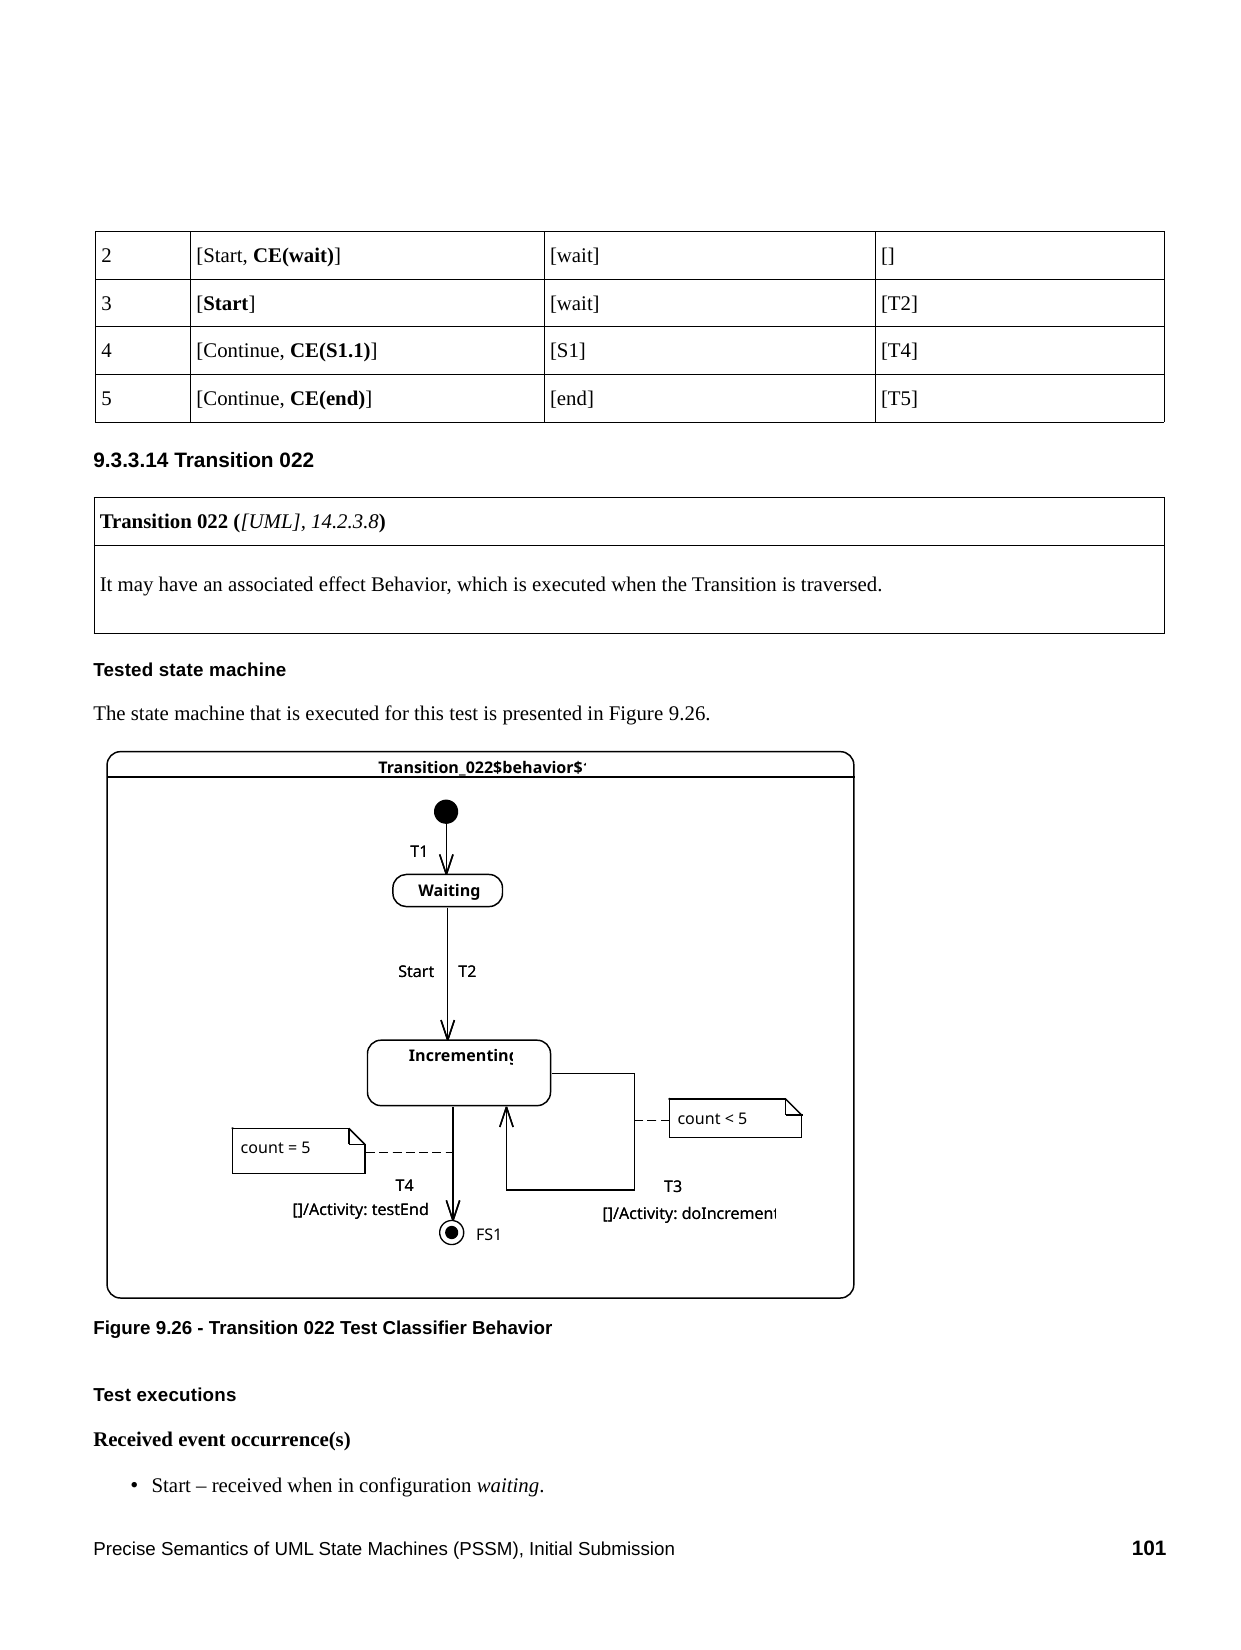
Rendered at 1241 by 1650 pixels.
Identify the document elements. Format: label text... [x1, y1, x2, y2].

table_header Transition 022 ([UML], 14.2.3.8) [95, 498, 1164, 545]
table_cell 3 [96, 280, 190, 326]
table_cell [Start, CE(wait)] [191, 232, 544, 279]
table_cell [wait] [545, 280, 875, 326]
table_cell [Start] [191, 280, 544, 326]
table_cell [S1] [545, 327, 875, 374]
text Figure 9.26 - Transition 022 Test Classifier Behavior [93, 738, 869, 1338]
subtitle Tested state machine [93, 658, 1164, 680]
table_cell [end] [545, 375, 875, 422]
table_cell [wait] [545, 232, 875, 279]
table_cell 4 [96, 327, 190, 374]
table_cell 2 [96, 232, 190, 279]
table_cell [] [876, 232, 1164, 279]
table_cell [T5] [876, 375, 1164, 422]
text The state machine that is executed for this test is presented in Figure 9.26. [93, 701, 1164, 1359]
text Received event occurrence(s) [93, 1427, 1164, 1451]
table_cell [Continue, CE(end)] [191, 375, 544, 422]
table_cell [T2] [876, 280, 1164, 326]
table_cell [T4] [876, 327, 1164, 374]
list Start – received when in configuration waiting. [131, 1472, 1164, 1497]
subtitle Transition 022 [93, 447, 1164, 472]
table_cell It may have an associated effect Behavior, which is executed when the Transition is traversed. [95, 546, 1164, 633]
table_cell [Continue, CE(S1.1)] [191, 327, 544, 374]
table_cell 5 [96, 375, 190, 422]
subtitle Test executions [93, 1384, 1164, 1406]
